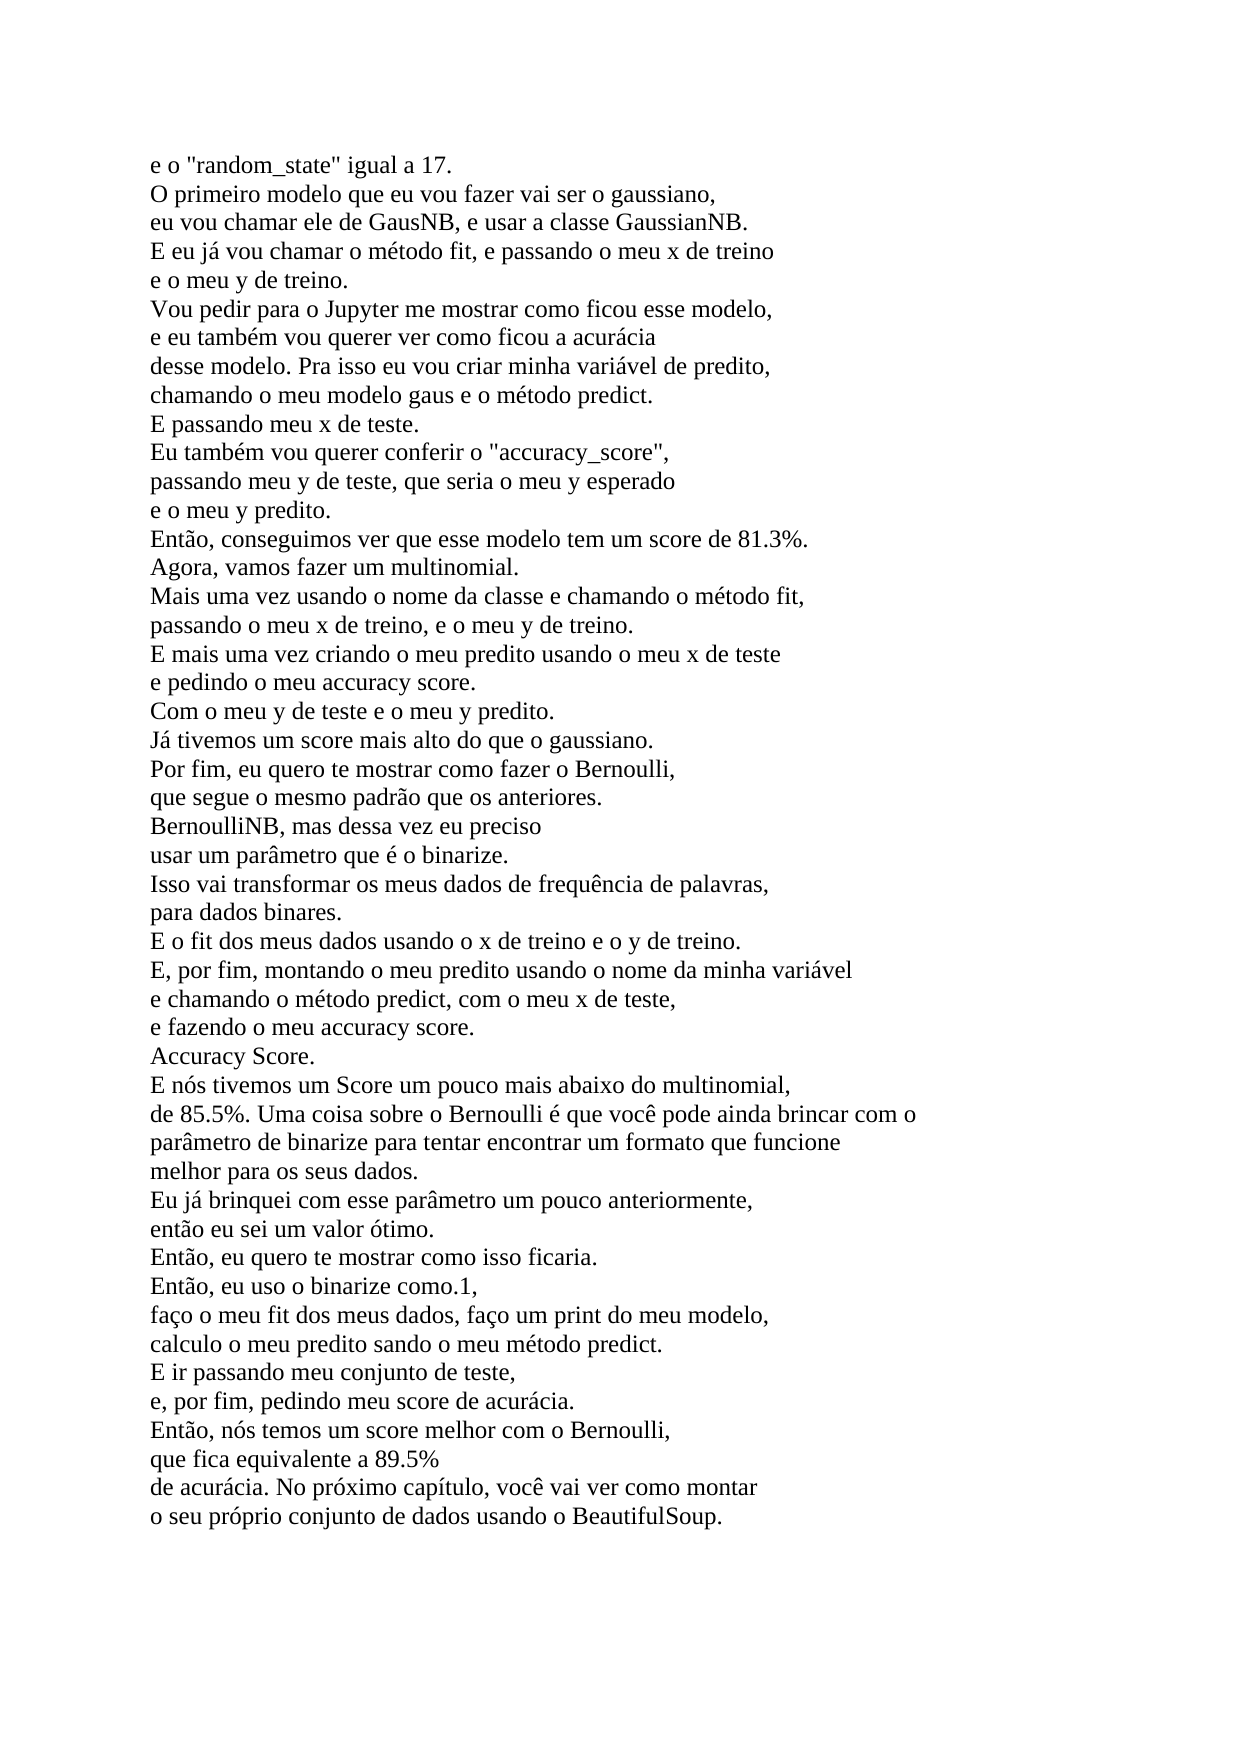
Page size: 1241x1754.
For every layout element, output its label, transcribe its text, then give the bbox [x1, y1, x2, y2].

text o seu próprio conjunto de dados usando o BeautifulSoup. [150, 1501, 1090, 1530]
text BernoulliNB, mas dessa vez eu preciso [150, 811, 1090, 840]
text que segue o mesmo padrão que os anteriores. [150, 782, 1090, 811]
text Agora, vamos fazer um multinomial. [150, 552, 1090, 581]
text Eu já brinquei com esse parâmetro um pouco anteriormente, [150, 1185, 1090, 1214]
text O primeiro modelo que eu vou fazer vai ser o gaussiano, [150, 179, 1090, 207]
text Então, nós temos um score melhor com o Bernoulli, [150, 1415, 1090, 1444]
text calculo o meu predito sando o meu método predict. [150, 1329, 1090, 1357]
text Por fim, eu quero te mostrar como fazer o Bernoulli, [150, 754, 1090, 782]
text Vou pedir para o Jupyter me mostrar como ficou esse modelo, [150, 294, 1090, 322]
text E nós tivemos um Score um pouco mais abaixo do multinomial, [150, 1070, 1090, 1099]
text melhor para os seus dados. [150, 1156, 1090, 1185]
text e eu também vou querer ver como ficou a acurácia [150, 322, 1090, 351]
text e o "random_state" igual a 17. [150, 150, 1090, 179]
text passando o meu x de treino, e o meu y de treino. [150, 610, 1090, 639]
text desse modelo. Pra isso eu vou criar minha variável de predito, [150, 351, 1090, 380]
text faço o meu fit dos meus dados, faço um print do meu modelo, [150, 1300, 1090, 1329]
text então eu sei um valor ótimo. [150, 1214, 1090, 1242]
text Isso vai transformar os meus dados de frequência de palavras, [150, 869, 1090, 897]
text Com o meu y de teste e o meu y predito. [150, 696, 1090, 725]
text de acurácia. No próximo capítulo, você vai ver como montar [150, 1472, 1090, 1501]
text e chamando o método predict, com o meu x de teste, [150, 984, 1090, 1012]
text Eu também vou querer conferir o "accuracy_score", [150, 437, 1090, 466]
text E o fit dos meus dados usando o x de treino e o y de treino. [150, 926, 1090, 955]
text E ir passando meu conjunto de teste, [150, 1357, 1090, 1386]
text E eu já vou chamar o método fit, e passando o meu x de treino [150, 236, 1090, 265]
text e fazendo o meu accuracy score. [150, 1012, 1090, 1041]
text Já tivemos um score mais alto do que o gaussiano. [150, 725, 1090, 754]
text passando meu y de teste, que seria o meu y esperado [150, 466, 1090, 495]
text E passando meu x de teste. [150, 409, 1090, 437]
text parâmetro de binarize para tentar encontrar um formato que funcione [150, 1127, 1090, 1156]
text Mais uma vez usando o nome da classe e chamando o método fit, [150, 581, 1090, 610]
text usar um parâmetro que é o binarize. [150, 840, 1090, 869]
text chamando o meu modelo gaus e o método predict. [150, 380, 1090, 409]
text E, por fim, montando o meu predito usando o nome da minha variável [150, 955, 1090, 984]
text de 85.5%. Uma coisa sobre o Bernoulli é que você pode ainda brincar com o [150, 1099, 1090, 1127]
text e, por fim, pedindo meu score de acurácia. [150, 1386, 1090, 1415]
text Então, eu uso o binarize como.1, [150, 1271, 1090, 1300]
text Então, eu quero te mostrar como isso ficaria. [150, 1242, 1090, 1271]
text que fica equivalente a 89.5% [150, 1444, 1090, 1472]
text e o meu y de treino. [150, 265, 1090, 294]
text E mais uma vez criando o meu predito usando o meu x de teste [150, 639, 1090, 667]
text e pedindo o meu accuracy score. [150, 667, 1090, 696]
text eu vou chamar ele de GausNB, e usar a classe GaussianNB. [150, 207, 1090, 236]
text e o meu y predito. [150, 495, 1090, 524]
text Accuracy Score. [150, 1041, 1090, 1070]
text para dados binares. [150, 897, 1090, 926]
text Então, conseguimos ver que esse modelo tem um score de 81.3%. [150, 524, 1090, 552]
